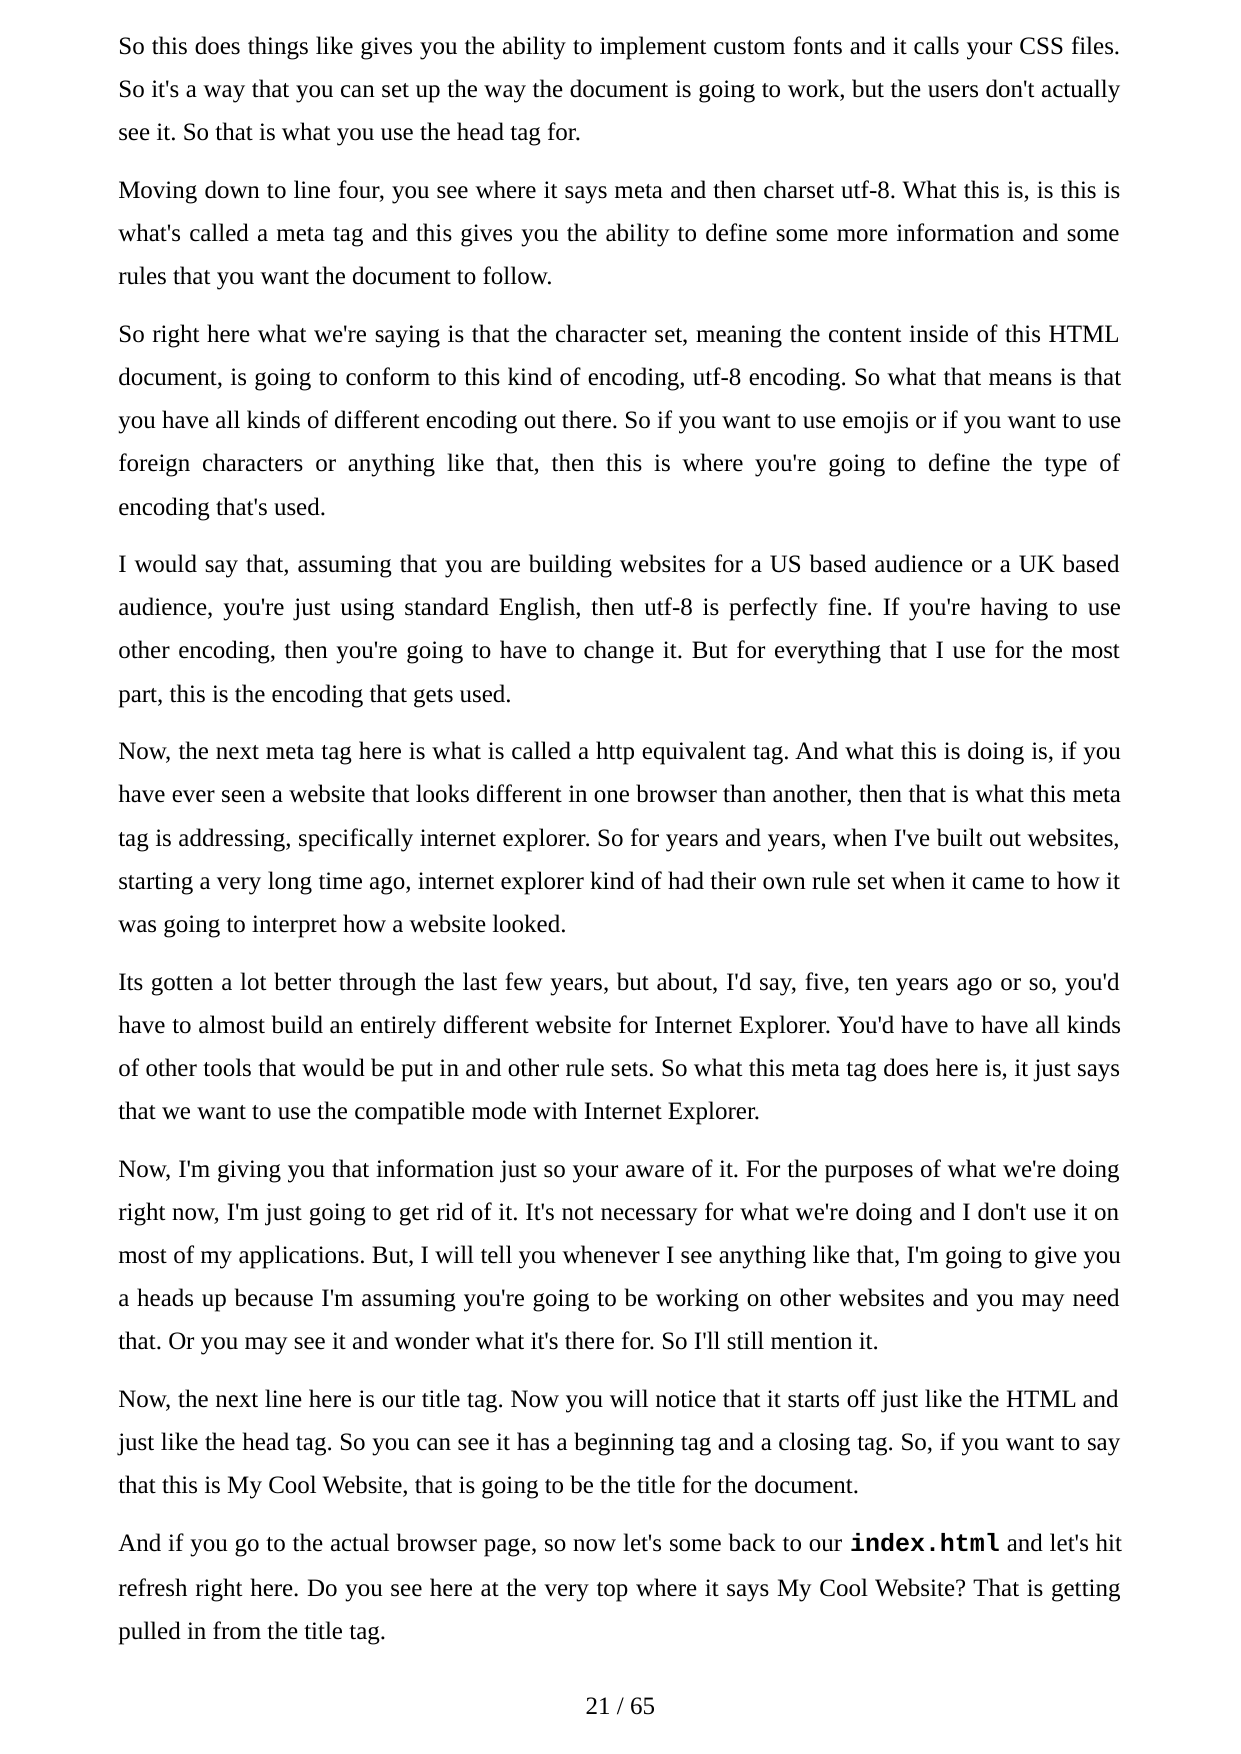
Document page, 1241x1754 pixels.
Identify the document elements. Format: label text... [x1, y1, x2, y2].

text So this does things like gives you the ability to implement custom fonts and it calls your CSS files. So it's a way that you can set up the way the document is going to work, but the users don't actually see it. So that is what you use the head tag for. [118, 31, 1122, 146]
text Now, I'm giving you that information just so your aware of it. For the purposes of what we're doing right now, I'm just going to get rid of it. It's not necessary for what we're doing and I don't use it on most of my applications. But, I will tell you whenever I see anything like that, I'm going to give you a heads up because I'm assuming you're going to be working on other websites and you may need that. Or you may see it and wonder what it's there for. So I'll still mention it. [118, 1154, 1122, 1355]
text Now, the next line here is our title tag. Now you will notice that it starts off just like the HTML and just like the head tag. So you can see it has a beginning tag and a closing tag. So, if you want to say that this is My Cool Website, that is going to be the title for the document. [118, 1384, 1122, 1499]
text Its gotten a lot better through the last few years, but about, I'd say, five, ten years ago or so, you'd have to almost build an entirely different website for Internet Explorer. You'd have to have all kinds of other tools that would be put in and other rule sets. So what this meta tag does here is, it just says that we want to use the compatible mode with Internet Explorer. [118, 967, 1122, 1125]
text So right here what we're saying is that the character set, meaning the content inside of this HTML document, is going to conform to this kind of encoding, utf-8 encoding. So what that means is that you have all kinds of different encoding out there. So if you want to use emojis or if you want to use foreign characters or anything like that, then this is where you're going to define the type of encoding that's used. [118, 319, 1122, 520]
text I would say that, assuming that you are building websites for a US based audience or a UK based audience, you're just using standard English, then utf-8 is perfectly fine. If you're having to use other encoding, then you're going to have to change it. But for everything that I use for the most part, this is the encoding that gets used. [118, 549, 1122, 707]
text Now, the next meta tag here is what is called a http equivalent tag. And what this is doing is, if you have ever seen a website that looks different in one browser than another, then that is what this meta tag is addressing, specifically internet explorer. So for years and years, when I've built out websites, starting a very long time ago, internet explorer kind of had their own rule set when it came to how it was going to interpret how a website looked. [118, 736, 1122, 938]
text Moving down to line four, you see where it says meta and then charset utf-8. What this is, is this is what's called a meta tag and this gives you the ability to define some more information and some rules that you want the document to follow. [118, 175, 1122, 290]
text And if you go to the actual browser page, so now let's some back to our index.html and let's hit refresh right here. Do you see here at the very top where it says My Cool Website? That is getting pulled in from the title tag. [118, 1528, 1122, 1645]
